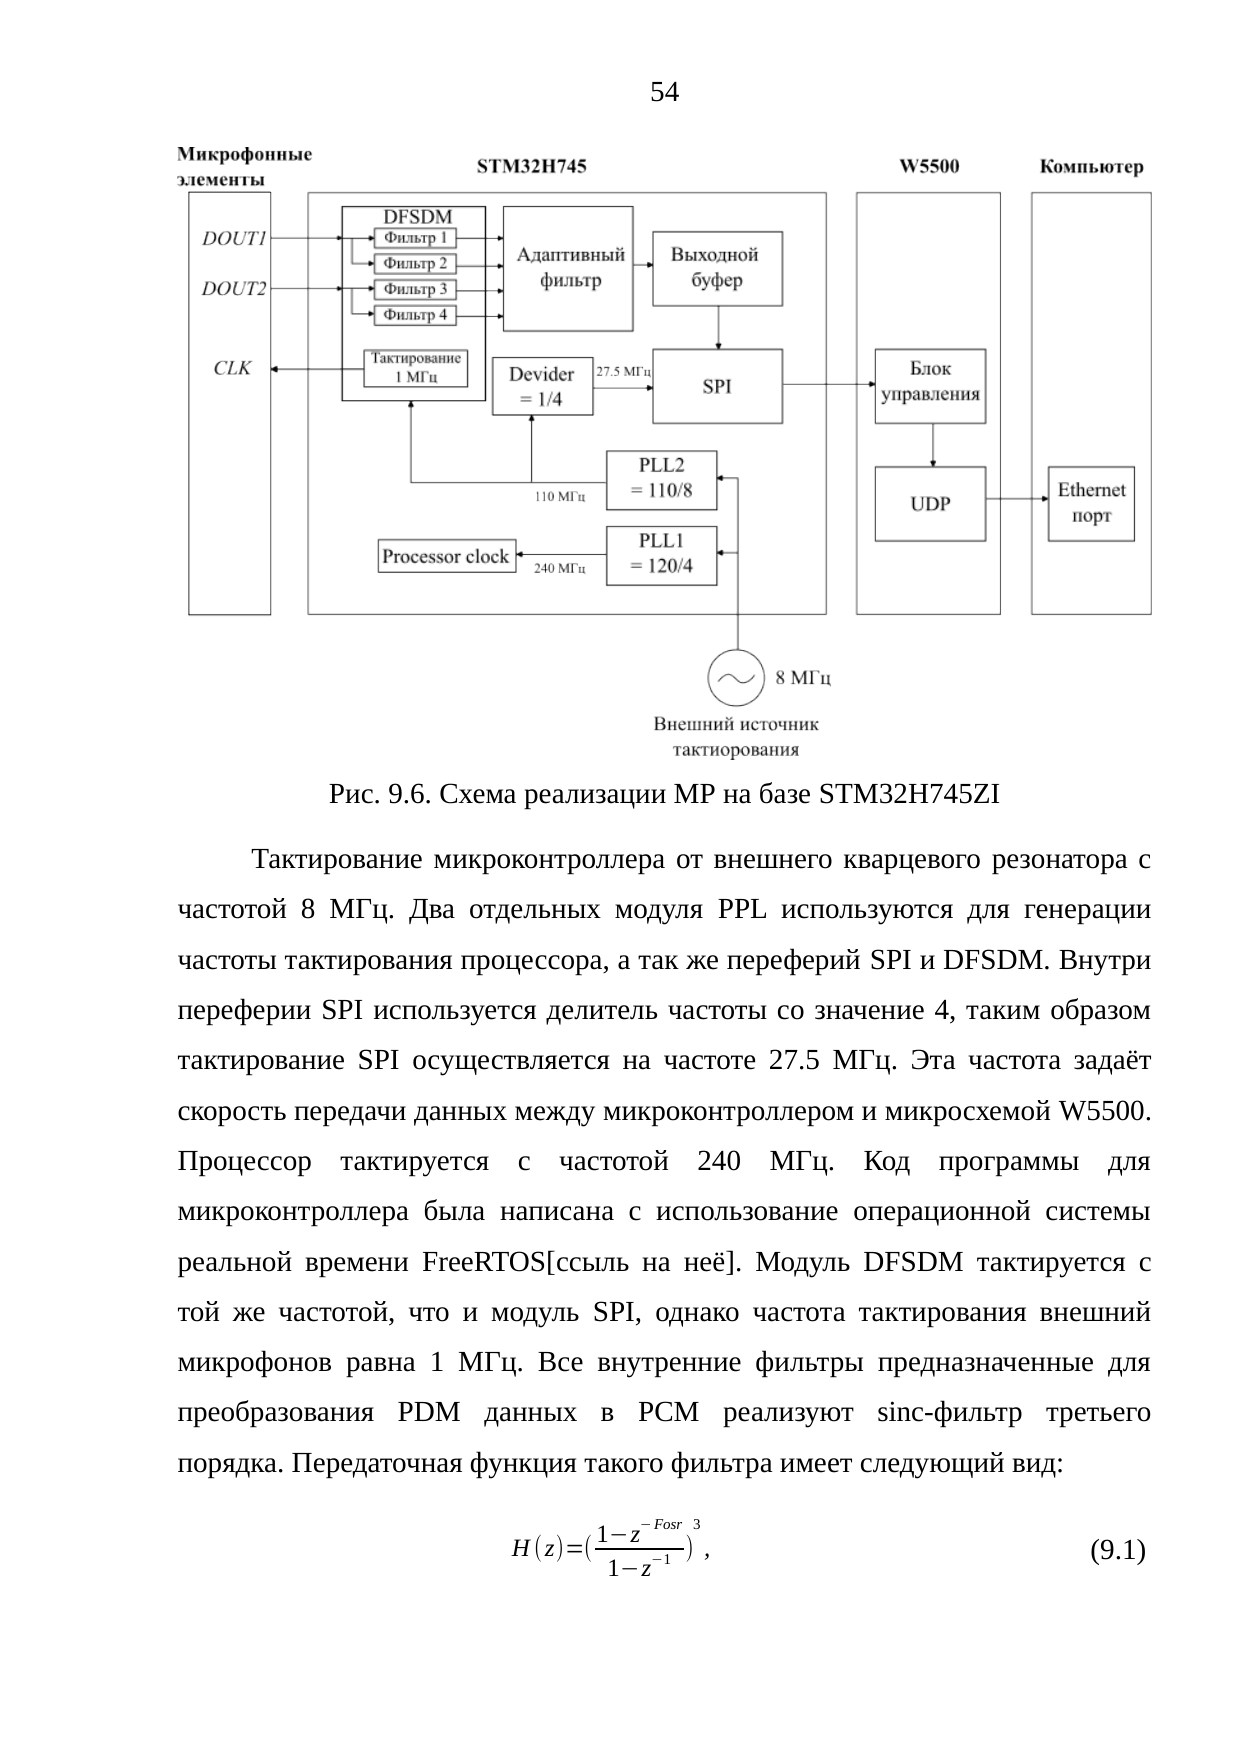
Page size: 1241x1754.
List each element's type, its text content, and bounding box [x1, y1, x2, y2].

table_header (9.1) [1043, 1510, 1152, 1587]
table_header [177, 1510, 1043, 1587]
picture [177, 147, 1152, 760]
text Рис. 9.6. Схема реализации МР на базе STM32H745ZI [177, 760, 1152, 810]
text Тактирование микроконтроллера от внешнего кварцевого резонатора с частотой 8 МГц. Два отдельных модуля PPL используются для генерации частоты тактирования процессора, а так же переферий SPI и DFSDM. Внутри переферии SPI используется делитель частоты со значение 4, таким образом тактирование SPI осуществляется на частоте 27.5 МГц. Эта частота задаёт скорость передачи данных между микроконтроллером и микросхемой W5500. Процессор тактируется с частотой 240 МГц. Код программы для микроконтроллера была написана с использование операционной системы реальной времени FreeRTOS[ссыль на неё]. Модуль DFSDM тактируется с той же частотой, что и модуль SPI, однако частота тактирования внешний микрофонов равна 1 МГц. Все внутренние фильтры предназначенные для преобразования PDM данных в PCM реализуют sinc-фильтр третьего порядка. Передаточная функция такого фильтра имеет следующий вид: [177, 841, 1152, 1478]
